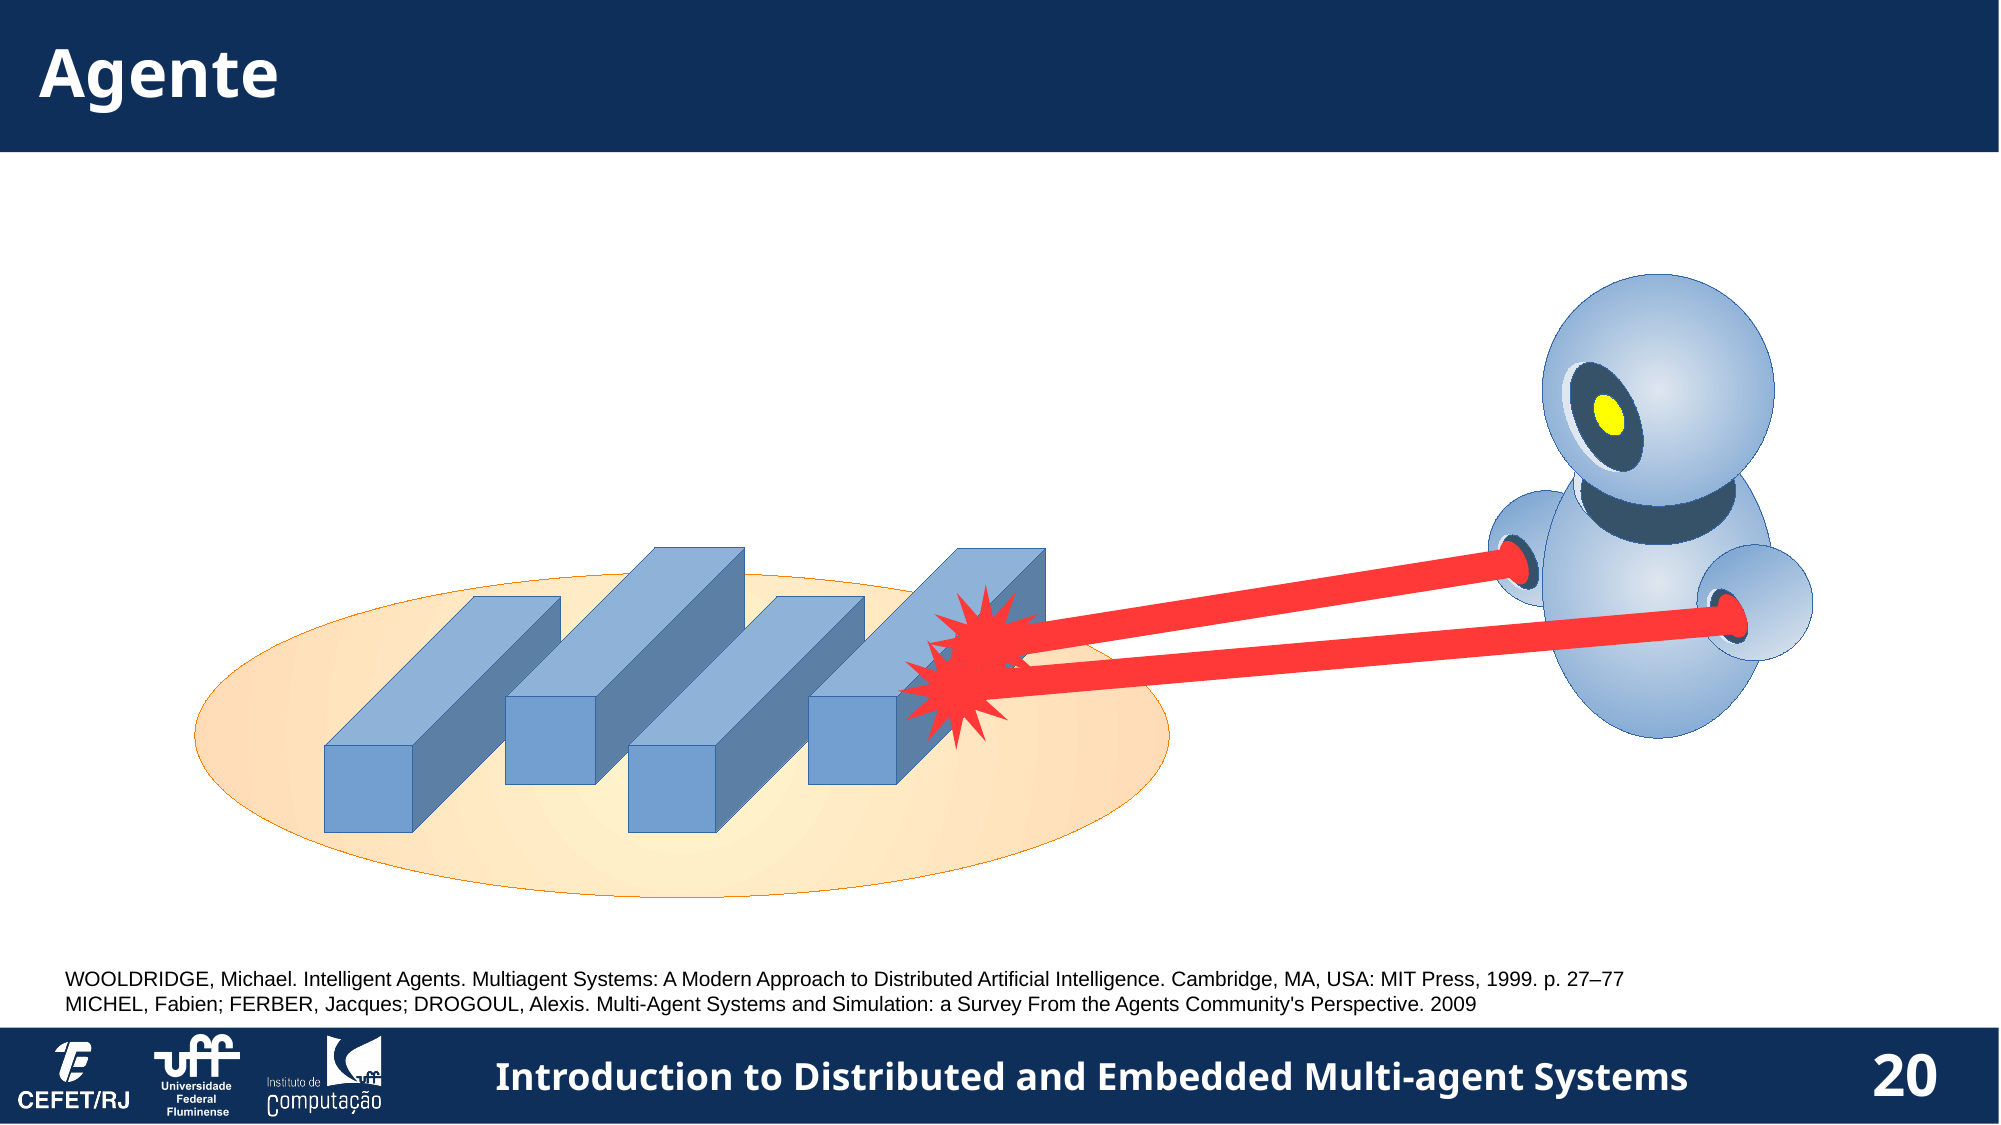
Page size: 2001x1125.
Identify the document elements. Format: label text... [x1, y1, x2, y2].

picture [18, 1021, 129, 1125]
text_box [194, 274, 1813, 898]
text_box WOOLDRIDGE, Michael. Intelligent Agents. Multiagent Systems: A Modern Approach to Distributed Artificial Intelligence. Cambridge, MA, USA: MIT Press, 1999. p. 27–77 MICHEL, Fabien; FERBER, Jacques; DROGOUL, Alexis. Multi-Agent Systems and Simulation: a Survey From the Agents Community's Perspective. 2009 [50, 958, 1969, 1024]
text_box Agente [25, 23, 1999, 119]
picture [265, 1033, 383, 1117]
picture [153, 1033, 241, 1121]
